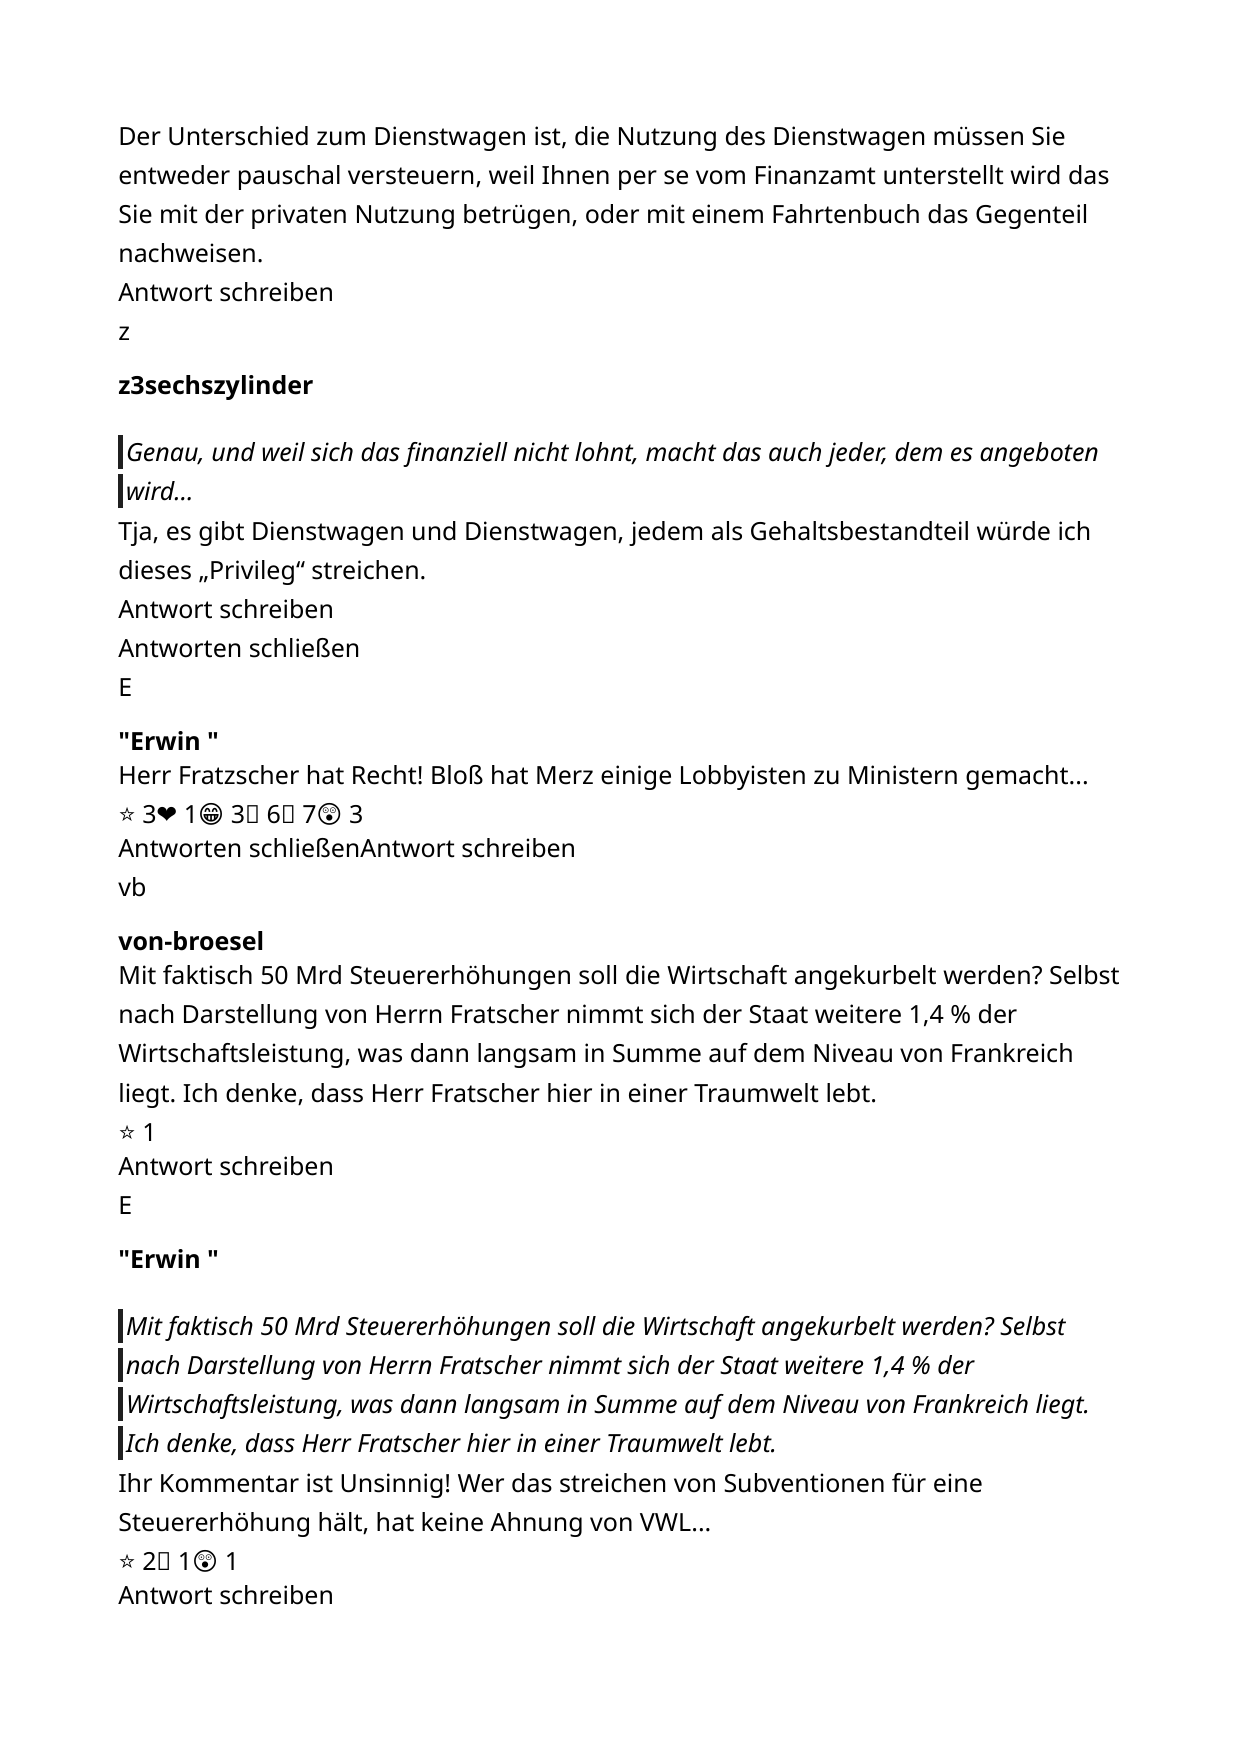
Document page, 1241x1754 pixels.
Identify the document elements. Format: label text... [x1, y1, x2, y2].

text Tja, es gibt Dienstwagen und Dienstwagen, jedem als Gehaltsbestandteil würde ich dieses „Privileg“ streichen. [118, 513, 1122, 586]
text Antwort schreiben [118, 275, 1122, 309]
subtitle "Erwin " [118, 1241, 1122, 1276]
text Antworten schließen [118, 631, 1122, 665]
text Antwort schreiben [118, 591, 1122, 626]
text z [118, 314, 1122, 348]
text E [118, 1188, 1122, 1222]
text Mit faktisch 50 Mrd Steuererhöhungen soll die Wirtschaft angekurbelt werden? Selbst nach Darstellung von Herrn Fratscher nimmt sich der Staat weitere 1,4 % der Wirtschaftsleistung, was dann langsam in Summe auf dem Niveau von Frankreich liegt. Ich denke, dass Herr Fratscher hier in einer Traumwelt lebt. [118, 958, 1122, 1109]
text E [118, 670, 1122, 704]
text Antwort schreiben [118, 1578, 1122, 1612]
text Genau, und weil sich das finanziell nicht lohnt, macht das auch jeder, dem es angeboten wird… [118, 435, 1122, 508]
subtitle z3sechszylinder [118, 368, 1122, 402]
text Herr Fratzscher hat Recht! Bloß hat Merz einige Lobbyisten zu Ministern gemacht... [118, 758, 1122, 792]
text Ihr Kommentar ist Unsinnig! Wer das streichen von Subventionen für eine Steuererhöhung hält, hat keine Ahnung von VWL... [118, 1465, 1122, 1538]
text ⭐️ 3❤️ 1😁 3🙁 6🤨 7😲 3 [118, 797, 1122, 831]
text Antwort schreiben [118, 1148, 1122, 1183]
text Der Unterschied zum Dienstwagen ist, die Nutzung des Dienstwagen müssen Sie entweder pauschal versteuern, weil Ihnen per se vom Finanzamt unterstellt wird das Sie mit der privaten Nutzung betrügen, oder mit einem Fahrtenbuch das Gegenteil nachweisen. [118, 118, 1122, 270]
text Mit faktisch 50 Mrd Steuererhöhungen soll die Wirtschaft angekurbelt werden? Selbst nach Darstellung von Herrn Fratscher nimmt sich der Staat weitere 1,4 % der Wirtschaftsleistung, was dann langsam in Summe auf dem Niveau von Frankreich liegt. Ich denke, dass Herr Fratscher hier in einer Traumwelt lebt. [118, 1308, 1122, 1460]
subtitle von-broesel [118, 924, 1122, 958]
text Antworten schließenAntwort schreiben [118, 831, 1122, 865]
text vb [118, 870, 1122, 904]
text ⭐️ 2🤨 1😲 1 [118, 1543, 1122, 1578]
subtitle "Erwin " [118, 723, 1122, 758]
text ⭐️ 1 [118, 1114, 1122, 1148]
